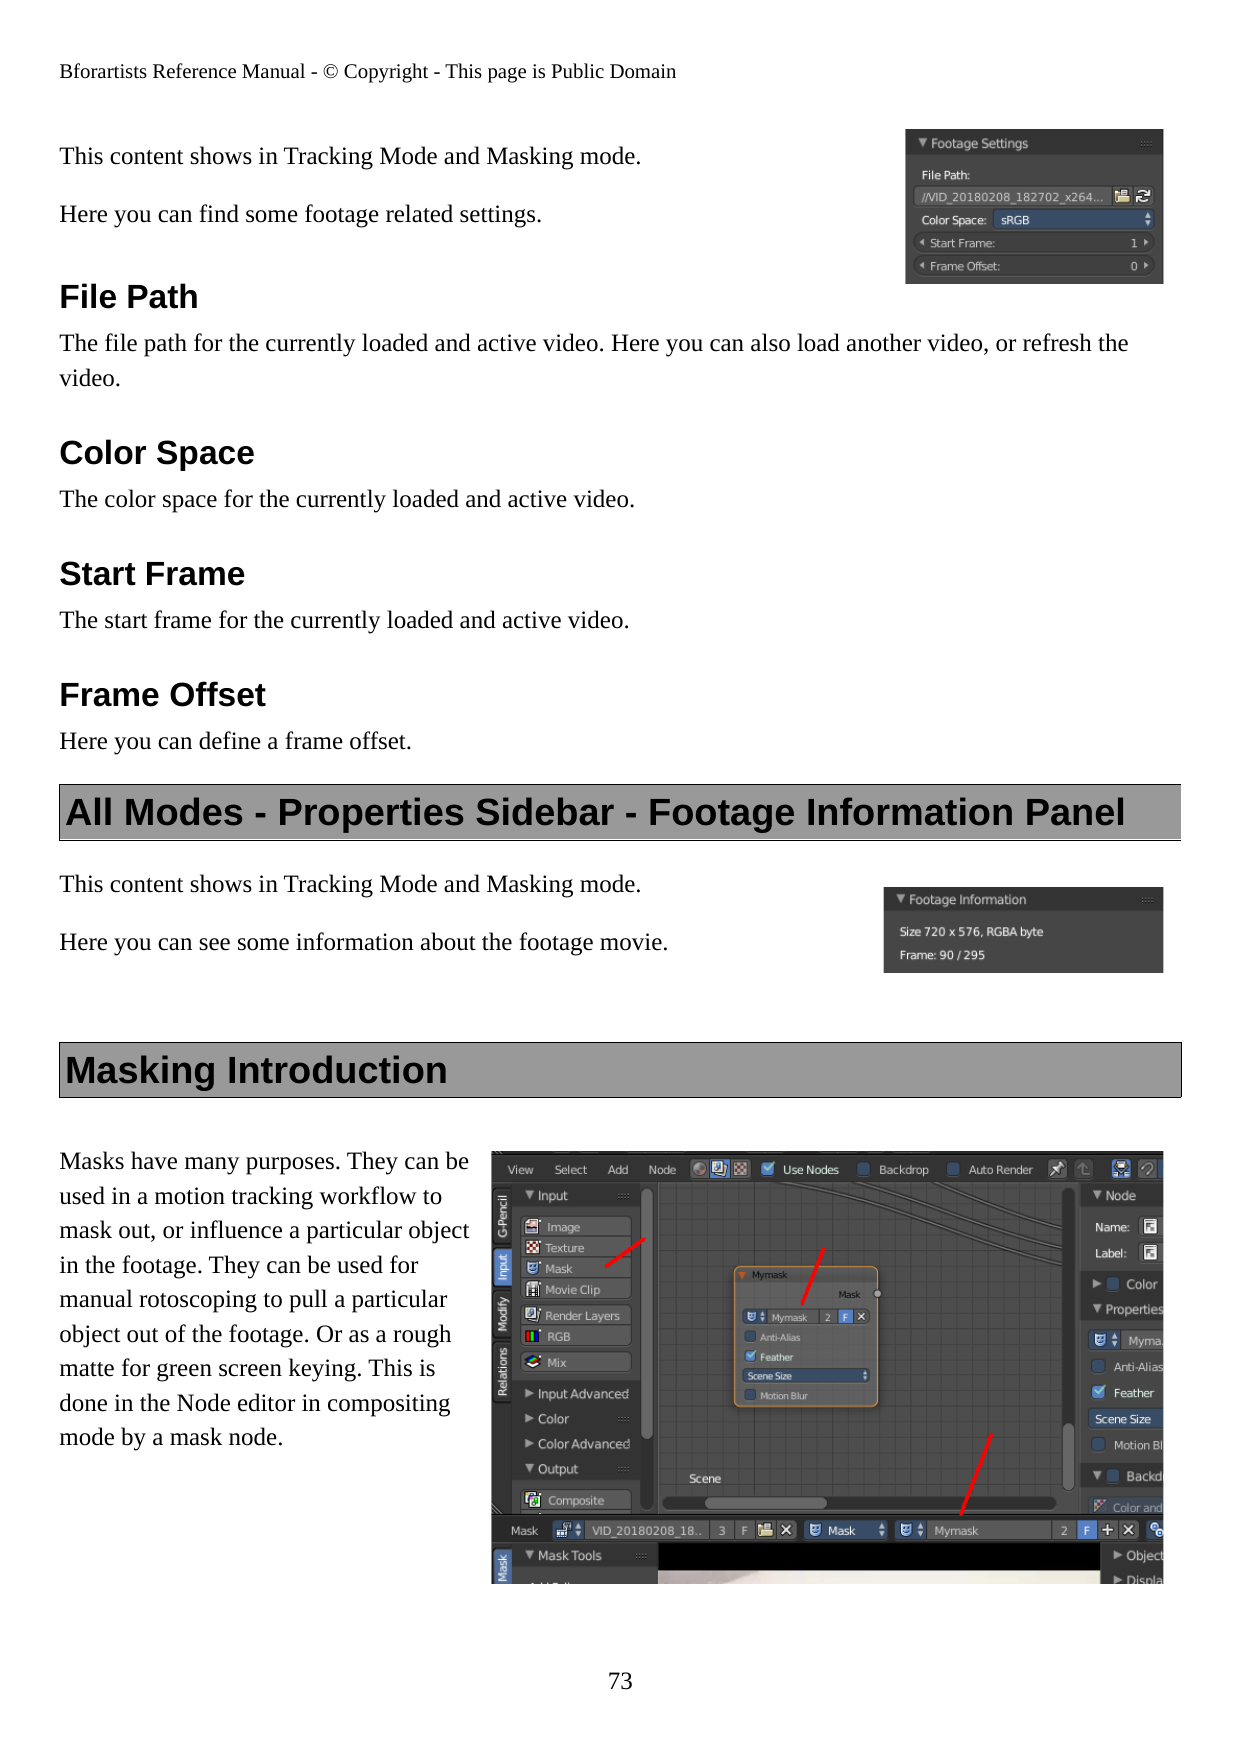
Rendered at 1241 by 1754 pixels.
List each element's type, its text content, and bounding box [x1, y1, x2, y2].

text This content shows in Tracking Mode and Masking mode. [59, 869, 1181, 898]
subtitle Color Space [59, 433, 1181, 471]
text Here you can define a frame offset. [59, 726, 1181, 755]
text Masks have many purposes. They can be used in a motion tracking workflow to mask out, or influence a particular object in the footage. They can be used for manual rotoscoping to pull a particular object out of the footage. Or as a rough matte for green screen keying. This is done in the Node editor in compositing mode by a mask node. [59, 1146, 1181, 1451]
text Here you can find some footage related settings. [59, 199, 905, 228]
table_header Masking Introduction [60, 1043, 1181, 1097]
picture [905, 129, 1164, 284]
picture [883, 887, 1164, 973]
subtitle File Path [59, 277, 1181, 316]
text Here you can see some information about the footage movie. [59, 927, 883, 956]
subtitle Start Frame [59, 554, 1181, 592]
text The file path for the currently loaded and active video. Here you can also load another video, or refresh the video. [59, 328, 1181, 392]
subtitle Frame Offset [59, 675, 1181, 713]
text The start frame for the currently loaded and active video. [59, 605, 1181, 634]
table_header All Modes - Properties Sidebar - Footage Information Panel [60, 785, 1181, 839]
text The color space for the currently loaded and active video. [59, 484, 1181, 513]
text This content shows in Tracking Mode and Masking mode. [59, 141, 905, 170]
picture [491, 1151, 1164, 1584]
